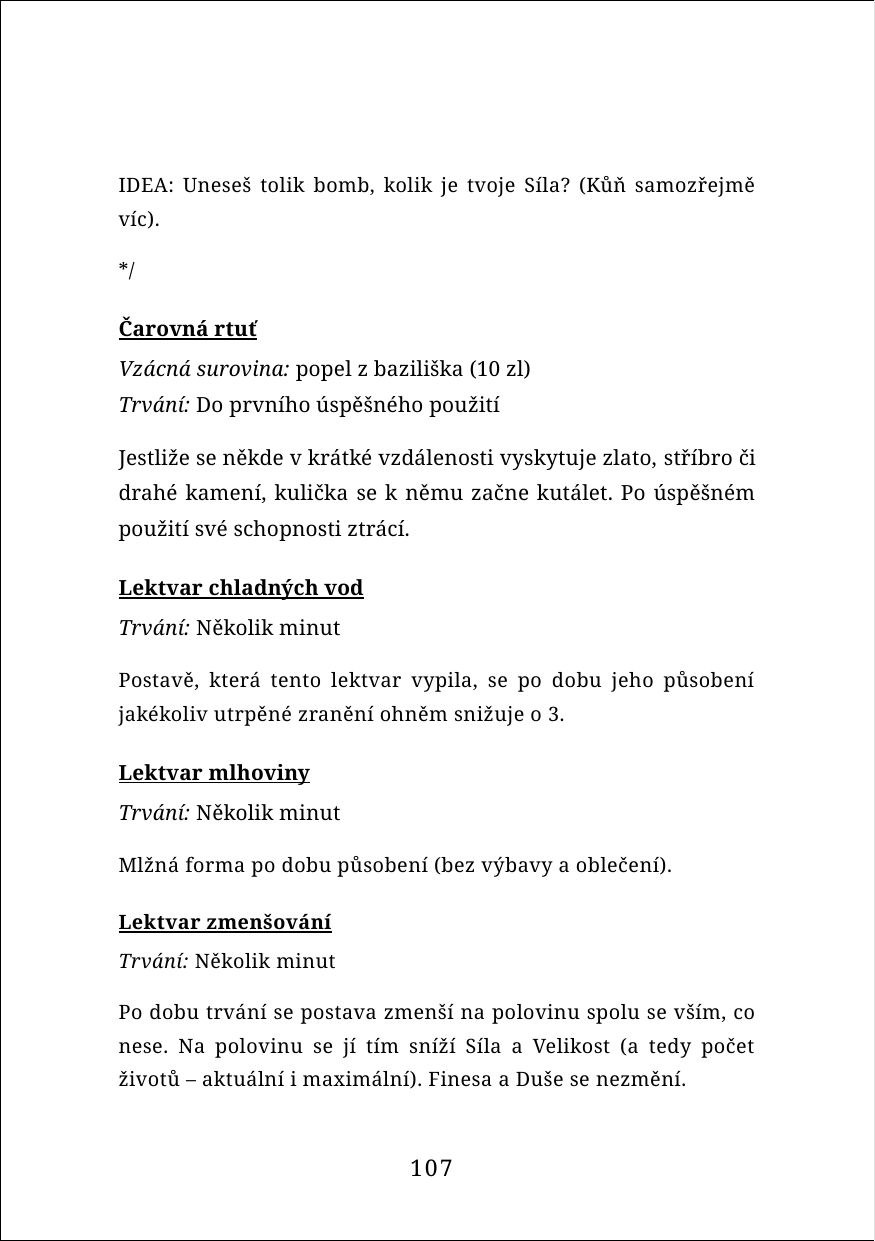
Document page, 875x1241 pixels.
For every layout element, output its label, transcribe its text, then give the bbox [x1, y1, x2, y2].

text Vzácná surovina: popel z baziliška (10 zl) Trvání: Do prvního úspěšného použití [118, 354, 756, 418]
subtitle Lektvar zmenšování [118, 908, 756, 935]
text Mlžná forma po dobu působení (bez výbavy a oblečení). [118, 851, 756, 878]
text Jestliže se někde v krátké vzdálenosti vyskytuje zlato, stříbro či drahé kamení, kulička se k němu začne kutálet. Po úspěšném použití své schopnosti ztrácí. [118, 443, 756, 542]
text Trvání: Několik minut [118, 798, 756, 826]
text Trvání: Několik minut [118, 613, 756, 642]
text Trvání: Několik minut [118, 947, 756, 974]
subtitle Lektvar mlhoviny [118, 758, 756, 786]
subtitle Čarovná rtuť [118, 314, 756, 342]
text Po dobu trvání se postava zmenší na polovinu spolu se vším, co nese. Na polovinu se jí tím sníží Síla a Velikost (a tedy počet životů – aktuální i maximální). Finesa a Duše se nezmění. [118, 998, 756, 1093]
subtitle Lektvar chladných vod [118, 573, 756, 602]
text IDEA: Uneseš tolik bomb, kolik je tvoje Síla? (Kůň samozřejmě víc). [118, 172, 756, 232]
text */ [118, 257, 756, 284]
text Postavě, která tento lektvar vypila, se po dobu jeho působení jakékoliv utrpěné zranění ohněm snižuje o 3. [118, 667, 756, 727]
